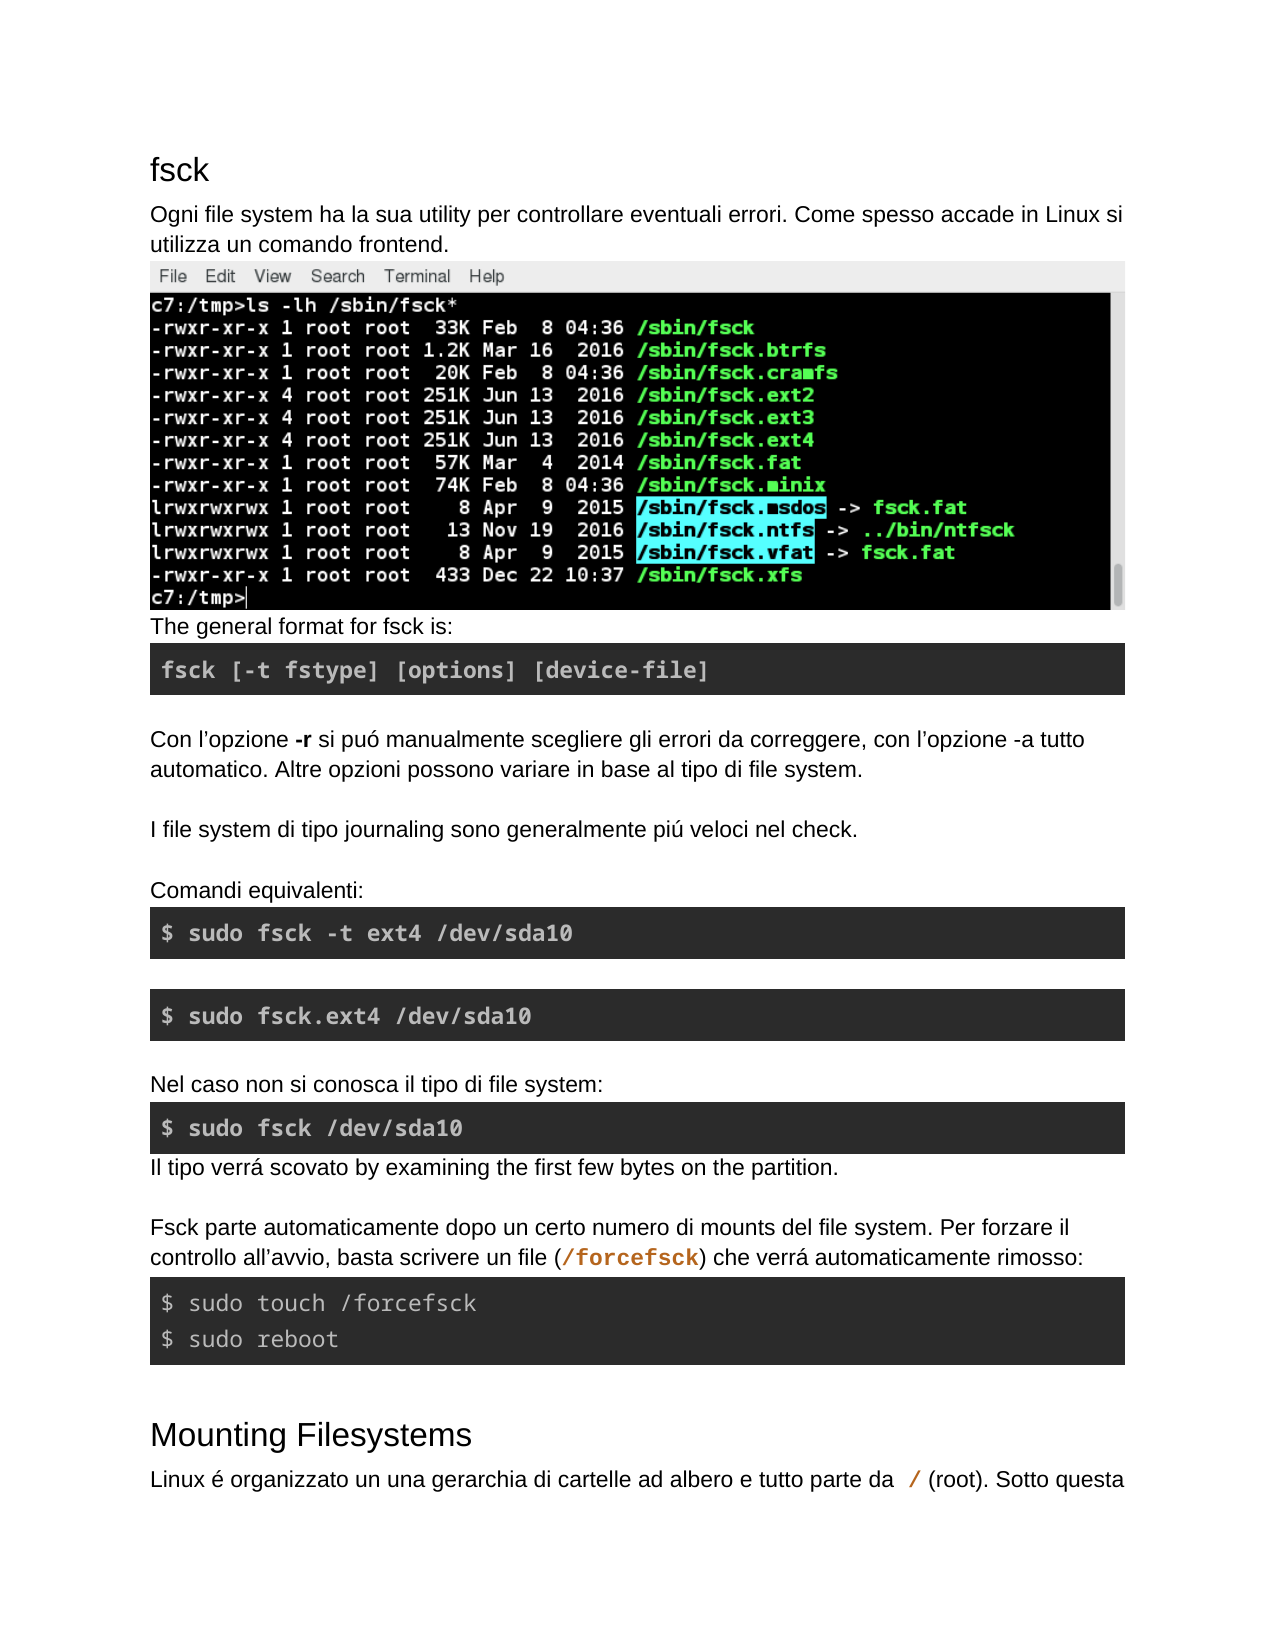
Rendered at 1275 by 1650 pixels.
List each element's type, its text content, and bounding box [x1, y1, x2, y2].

table_header fsck [-t fstype] [options] [device-file] [150, 643, 1125, 695]
text Con l’opzione -r si puó manualmente scegliere gli errori da correggere, con l’opzione -a tutto automatico. Altre opzioni possono variare in base al tipo di file system. [150, 726, 1125, 782]
text Il tipo verrá scovato by examining the first few bytes on the partition. [150, 1154, 1125, 1180]
text I file system di tipo journaling sono generalmente piú veloci nel check. [150, 816, 1125, 843]
table_header $ sudo fsck.ext4 /dev/sda10 [150, 989, 1125, 1041]
table_header $ sudo fsck -t ext4 /dev/sda10 [150, 907, 1125, 959]
text Fsck parte automaticamente dopo un certo numero di mounts del file system. Per forzare il controllo all’avvio, basta scrivere un file (/forcefsck) che verrá automaticamente rimosso: [150, 1214, 1125, 1273]
subtitle fsck [150, 150, 1125, 188]
text Comandi equivalenti: [150, 877, 1125, 903]
table_header $ sudo touch /forcefsck $ sudo reboot [150, 1277, 1125, 1365]
subtitle Mounting Filesystems [150, 1415, 1125, 1453]
picture [150, 261, 1125, 610]
text Linux é organizzato un una gerarchia di cartelle ad albero e tutto parte da / (root). Sotto questa [150, 1466, 1125, 1494]
text The general format for fsck is: [150, 613, 1125, 639]
text Nel caso non si conosca il tipo di file system: [150, 1071, 1125, 1098]
text Ogni file system ha la sua utility per controllare eventuali errori. Come spesso accade in Linux si utilizza un comando frontend. [150, 201, 1125, 257]
table_header $ sudo fsck /dev/sda10 [150, 1102, 1125, 1154]
